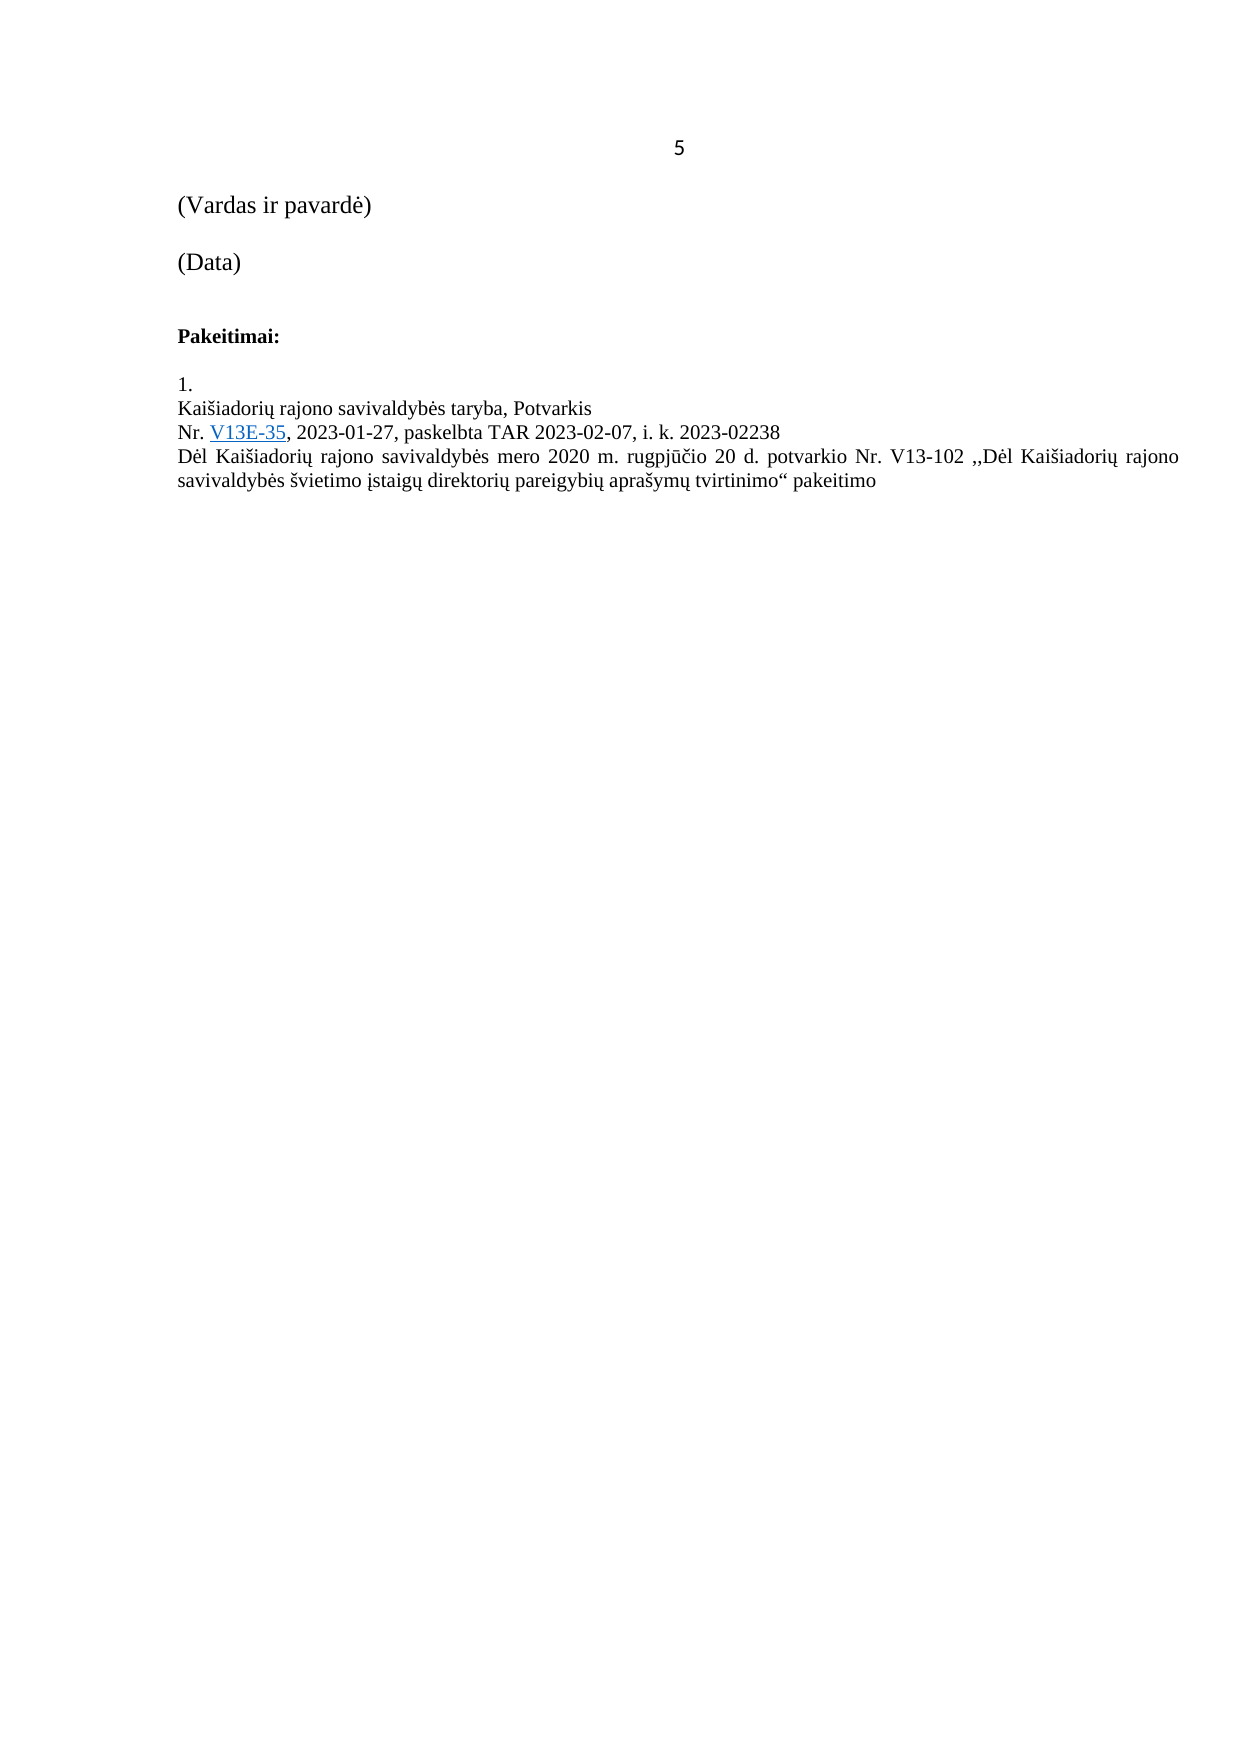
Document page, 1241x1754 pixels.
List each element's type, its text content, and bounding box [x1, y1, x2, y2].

text Nr. V13E-35, 2023-01-27, paskelbta TAR 2023-02-07, i. k. 2023-02238 [177, 420, 1181, 444]
text Kaišiadorių rajono savivaldybės taryba, Potvarkis [177, 396, 1181, 420]
text (Vardas ir pavardė) [177, 190, 1181, 218]
text Dėl Kaišiadorių rajono savivaldybės mero 2020 m. rugpjūčio 20 d. potvarkio Nr. V13-102 ,,Dėl Kaišiadorių rajono savivaldybės švietimo įstaigų direktorių pareigybių aprašymų tvirtinimo“ pakeitimo [177, 444, 1181, 492]
text 1. [177, 372, 1181, 396]
text Pakeitimai: [177, 324, 1181, 348]
text (Data) [177, 247, 1181, 276]
